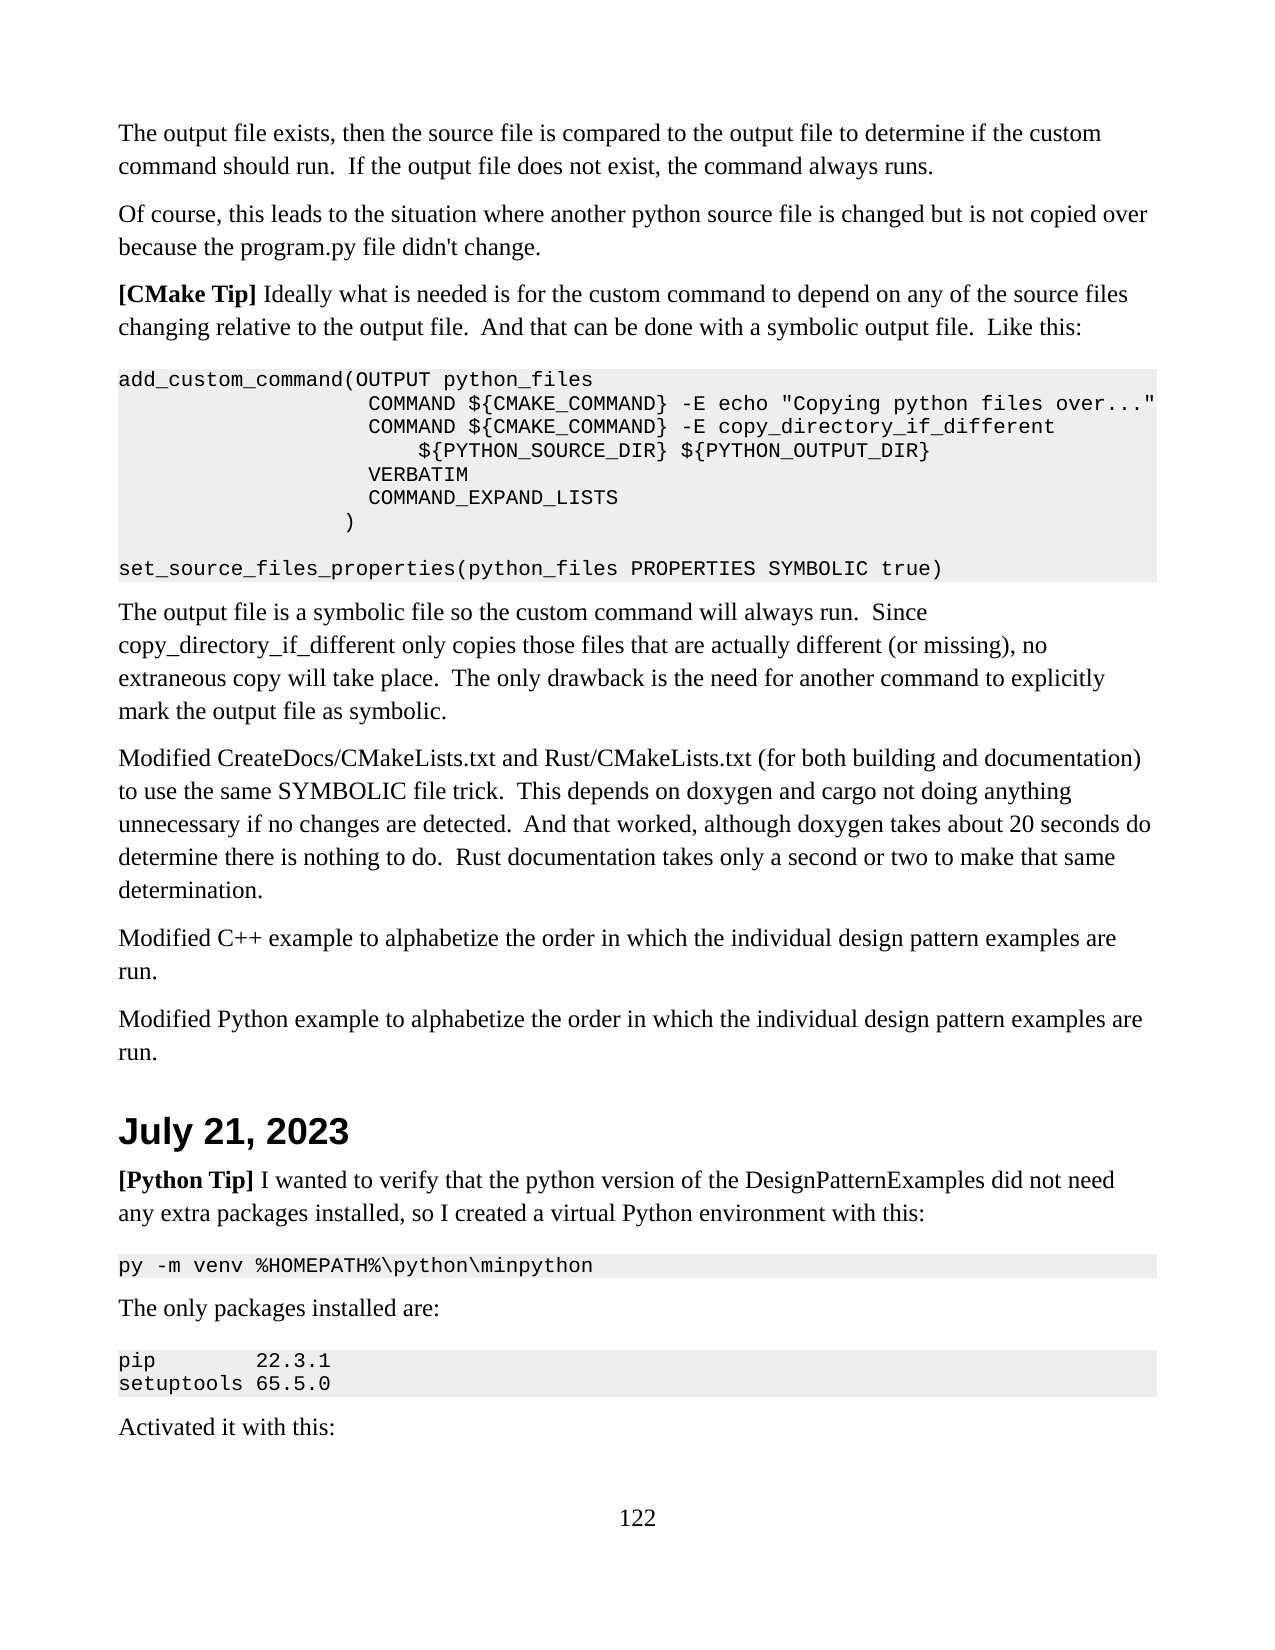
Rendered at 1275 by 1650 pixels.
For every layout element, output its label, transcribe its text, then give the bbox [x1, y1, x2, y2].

text set_source_files_properties(python_files PROPERTIES SYMBOLIC true) [118, 558, 1157, 582]
text [Python Tip] I wanted to verify that the python version of the DesignPatternExamples did not need any extra packages installed, so I created a virtual Python environment with this: [118, 1165, 1157, 1227]
text py -m venv %HOMEPATH%\python\minpython [118, 1254, 1157, 1278]
text Of course, this leads to the situation where another python source file is changed but is not copied over because the program.py file didn't change. [118, 199, 1157, 261]
text Modified Python example to alphabetize the order in which the individual design pattern examples are run. [118, 1004, 1157, 1066]
text setuptools 65.5.0 [118, 1373, 1157, 1397]
text ) [118, 511, 1157, 534]
text The output file is a symbolic file so the custom command will always run. Since copy_directory_if_different only copies those files that are actually different (or missing), no extraneous copy will take place. The only drawback is the need for another command to explicitly mark the output file as symbolic. [118, 597, 1157, 724]
text Modified CreateDocs/CMakeLists.txt and Rust/CMakeLists.txt (for both building and documentation) to use the same SYMBOLIC file trick. This depends on doxygen and cargo not doing anything unnecessary if no changes are detected. And that worked, although doxygen takes about 20 seconds do determine there is nothing to do. Rust documentation takes only a second or two to make that same determination. [118, 743, 1157, 904]
text COMMAND ${CMAKE_COMMAND} -E echo "Copying python files over..." [118, 393, 1157, 416]
text The output file exists, then the source file is compared to the output file to determine if the custom command should run. If the output file does not exist, the command always runs. [118, 118, 1157, 180]
text VERBATIM [118, 463, 1157, 487]
subtitle July 21, 2023 [118, 1109, 1157, 1152]
text COMMAND_EXPAND_LISTS [118, 487, 1157, 511]
text ${PYTHON_SOURCE_DIR} ${PYTHON_OUTPUT_DIR} [118, 440, 1157, 463]
text The only packages installed are: [118, 1293, 1157, 1322]
text Activated it with this: [118, 1412, 1157, 1441]
text add_custom_command(OUTPUT python_files [118, 369, 1157, 393]
text [CMake Tip] Ideally what is needed is for the custom command to depend on any of the source files changing relative to the output file. And that can be done with a symbolic output file. Like this: [118, 279, 1157, 341]
text Modified C++ example to alphabetize the order in which the individual design pattern examples are run. [118, 923, 1157, 985]
text pip 22.3.1 [118, 1350, 1157, 1373]
text COMMAND ${CMAKE_COMMAND} -E copy_directory_if_different [118, 416, 1157, 440]
